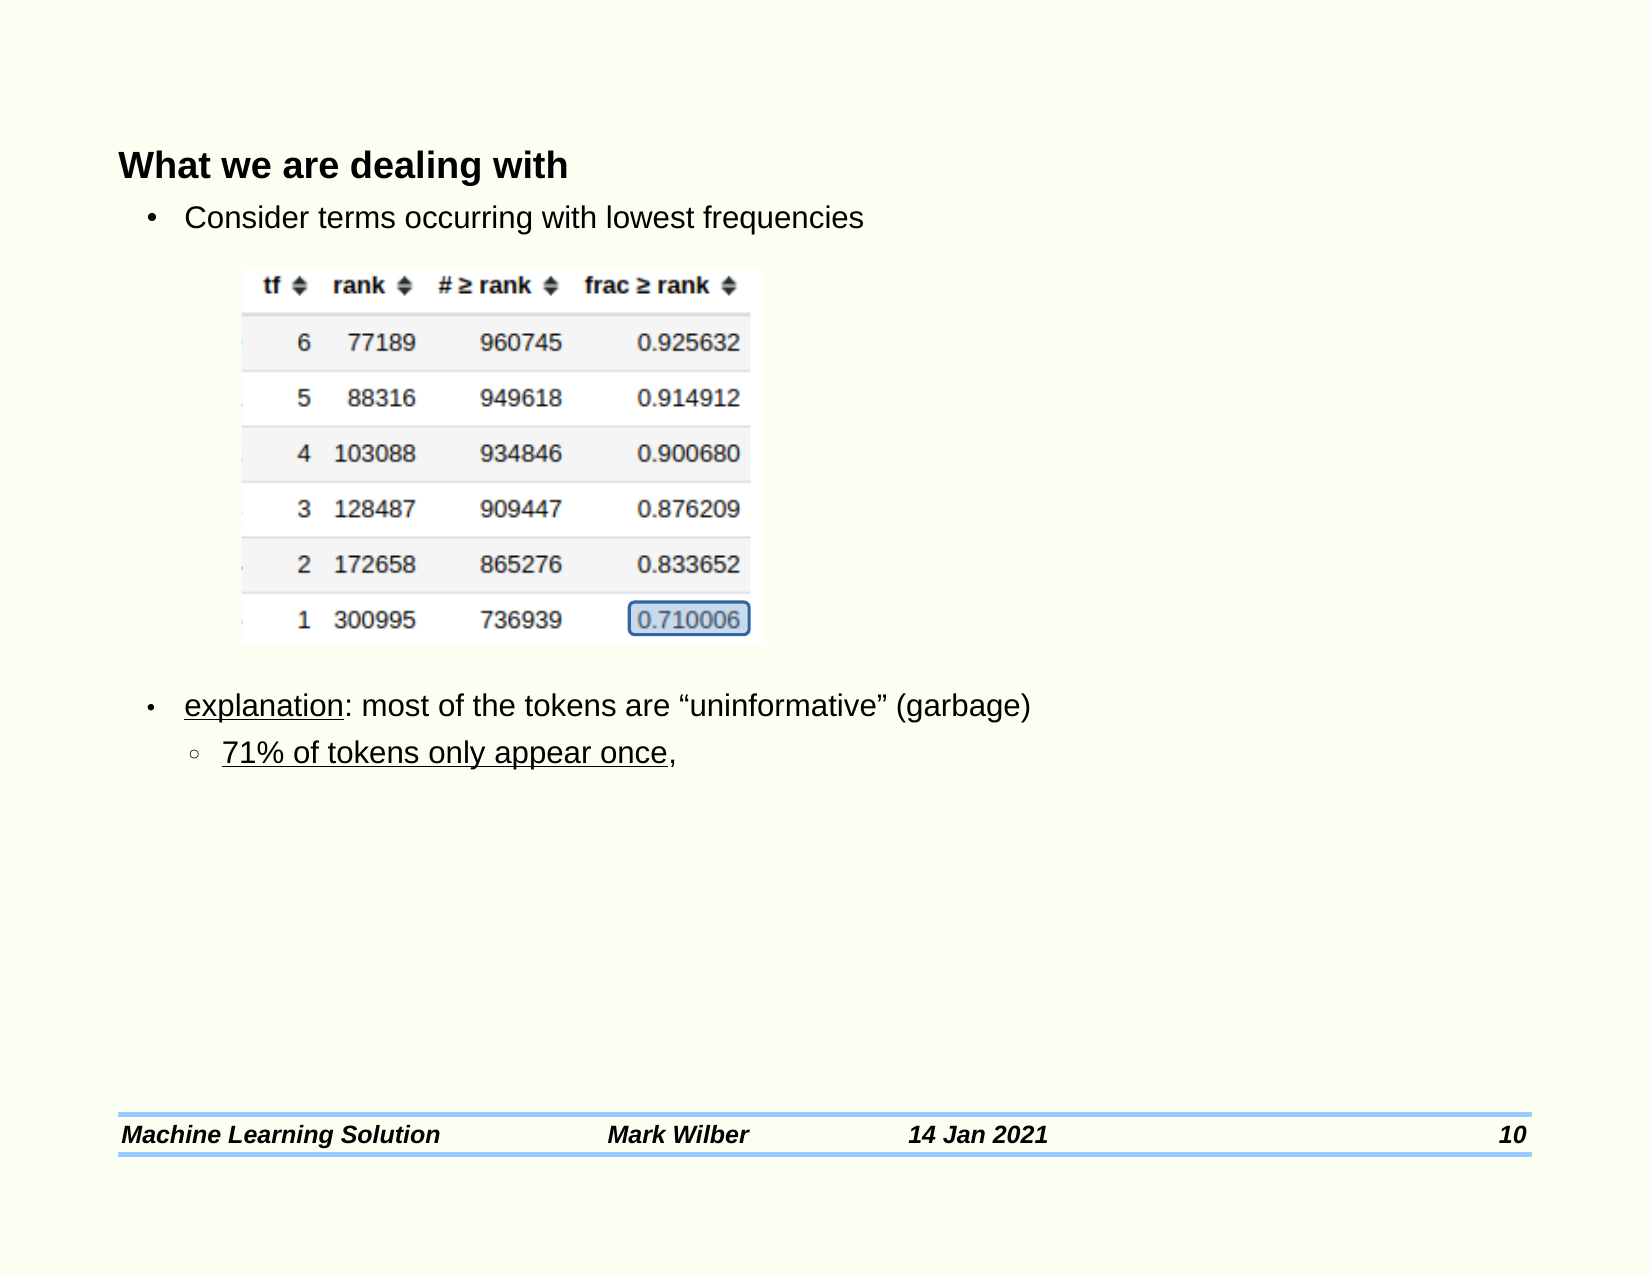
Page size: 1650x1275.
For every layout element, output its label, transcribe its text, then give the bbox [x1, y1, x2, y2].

picture [241, 270, 764, 644]
list explanation: most of the tokens are “uninformative” (garbage) [147, 687, 1532, 723]
list 71% of tokens only appear once, [184, 734, 1532, 770]
table_cell [631, 604, 747, 633]
subtitle What we are dealing with [118, 143, 1532, 187]
list Consider terms occurring with lowest frequencies [147, 199, 1532, 235]
